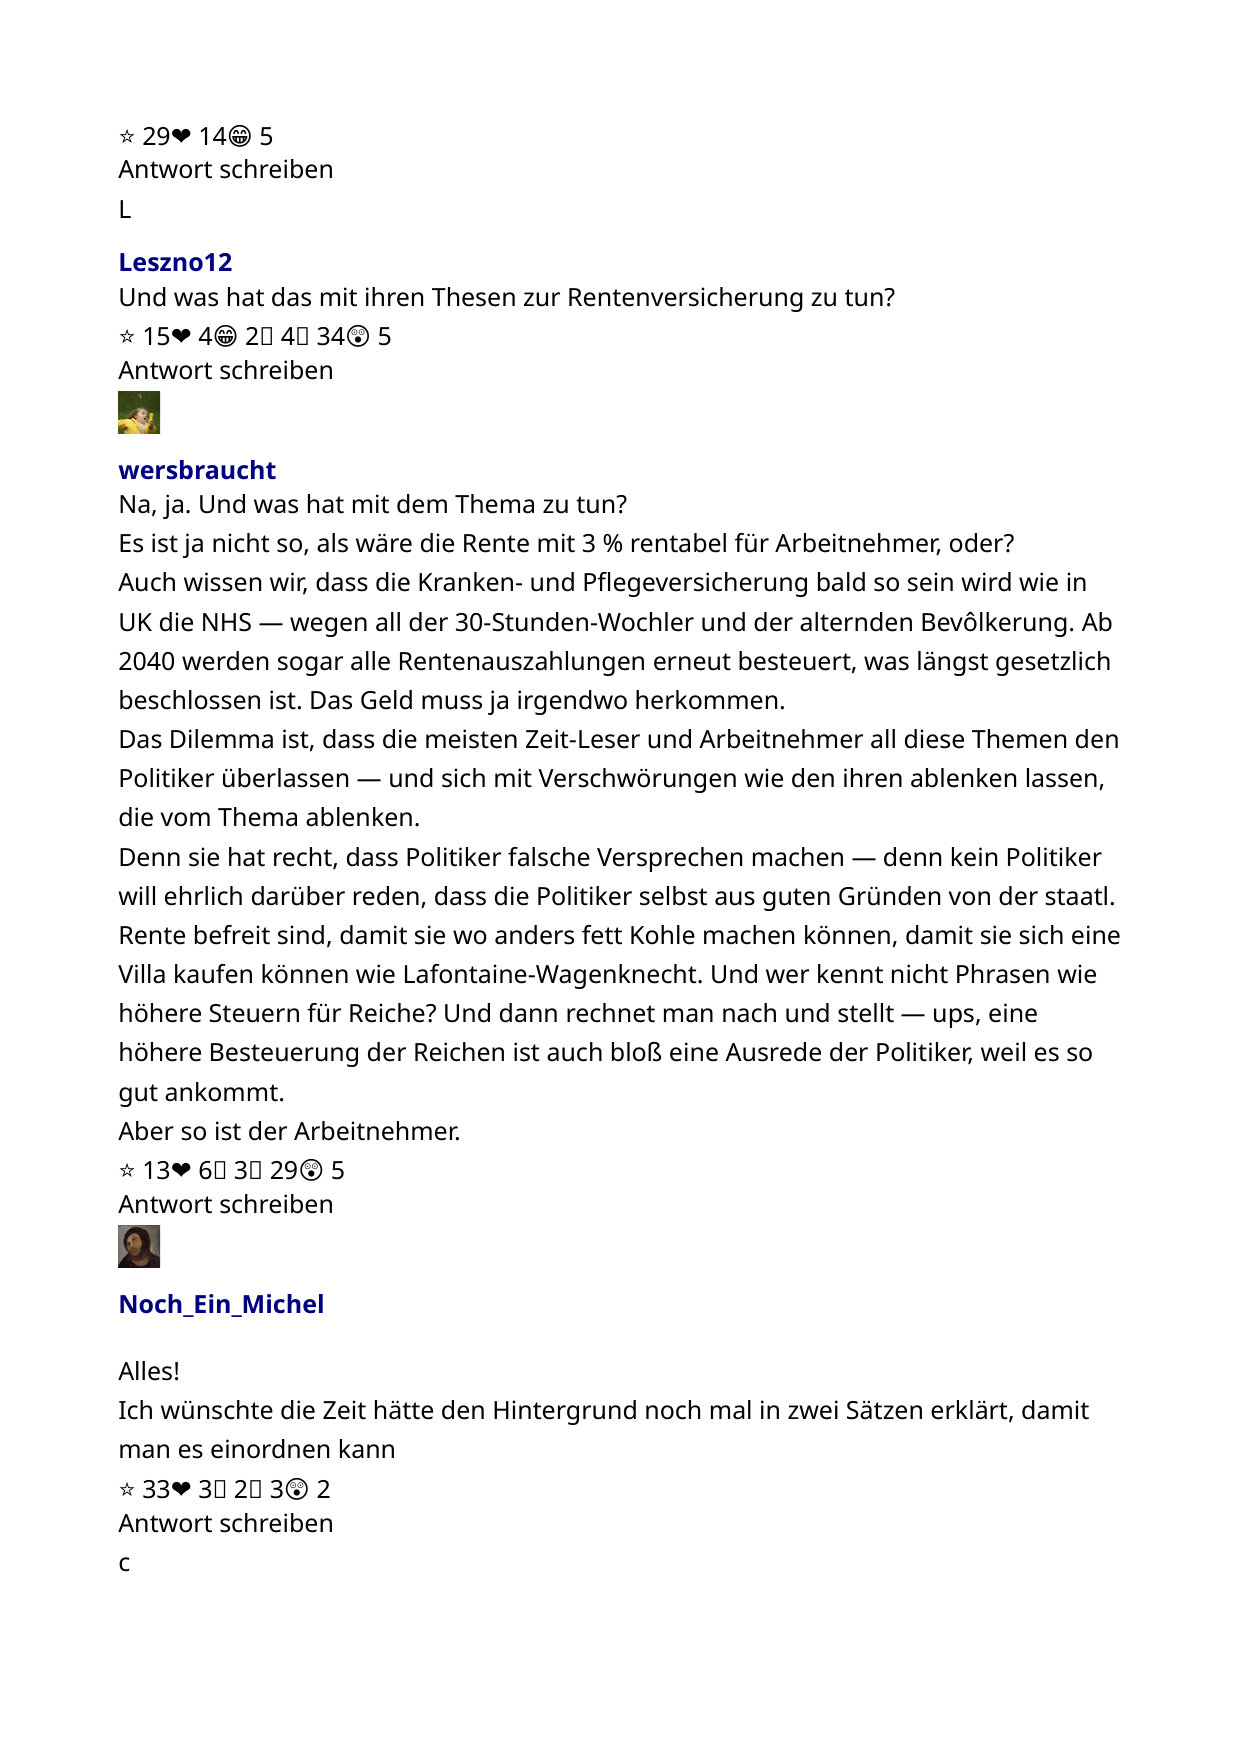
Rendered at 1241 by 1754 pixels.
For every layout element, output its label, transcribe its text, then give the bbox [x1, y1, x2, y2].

text Antwort schreiben [118, 1187, 1122, 1221]
text Und was hat das mit ihren Thesen zur Rentenversicherung zu tun? [118, 279, 1122, 313]
text Es ist ja nicht so, als wäre die Rente mit 3 % rentabel für Arbeitnehmer, oder? [118, 526, 1122, 560]
text Das Dilemma ist, dass die meisten Zeit-Leser und Arbeitnehmer all diese Themen den Politiker überlassen — und sich mit Verschwörungen wie den ihren ablenken lassen, die vom Thema ablenken. [118, 722, 1122, 834]
text Antwort schreiben [118, 1505, 1122, 1539]
text Ich wünschte die Zeit hätte den Hintergrund noch mal in zwei Sätzen erklärt, damit man es einordnen kann [118, 1393, 1122, 1466]
text ⭐️ 33❤️ 3🙁 2🤨 3😲 2 [118, 1471, 1122, 1505]
picture [118, 1225, 161, 1268]
text Denn sie hat recht, dass Politiker falsche Versprechen machen — denn kein Politiker will ehrlich darüber reden, dass die Politiker selbst aus guten Gründen von der staatl. Rente befreit sind, damit sie wo anders fett Kohle machen können, damit sie sich eine Villa kaufen können wie Lafontaine-Wagenknecht. Und wer kennt nicht Phrasen wie höhere Steuern für Reiche? Und dann rechnet man nach und stellt — ups, eine höhere Besteuerung der Reichen ist auch bloß eine Ausrede der Politiker, weil es so gut ankommt. [118, 839, 1122, 1108]
text Auch wissen wir, dass die Kranken- und Pflegeversicherung bald so sein wird wie in UK die NHS — wegen all der 30-Stunden-Wochler und der alternden Bevôlkerung. Ab 2040 werden sogar alle Rentenauszahlungen erneut besteuert, was längst gesetzlich beschlossen ist. Das Geld muss ja irgendwo herkommen. [118, 565, 1122, 717]
subtitle Noch_Ein_Michel [118, 1287, 1122, 1321]
text Alles! [118, 1354, 1122, 1388]
subtitle wersbraucht [118, 453, 1122, 487]
text ⭐️ 15❤️ 4😁 2🙁 4🤨 34😲 5 [118, 318, 1122, 352]
text c [118, 1544, 1122, 1579]
text Antwort schreiben [118, 152, 1122, 186]
text L [118, 191, 1122, 225]
picture [118, 391, 161, 434]
text ⭐️ 13❤️ 6🙁 3🤨 29😲 5 [118, 1152, 1122, 1187]
subtitle Leszno12 [118, 245, 1122, 279]
text Na, ja. Und was hat mit dem Thema zu tun? [118, 487, 1122, 521]
text Aber so ist der Arbeitnehmer. [118, 1113, 1122, 1147]
text Antwort schreiben [118, 352, 1122, 386]
text ⭐️ 29❤️ 14😁 5 [118, 118, 1122, 152]
